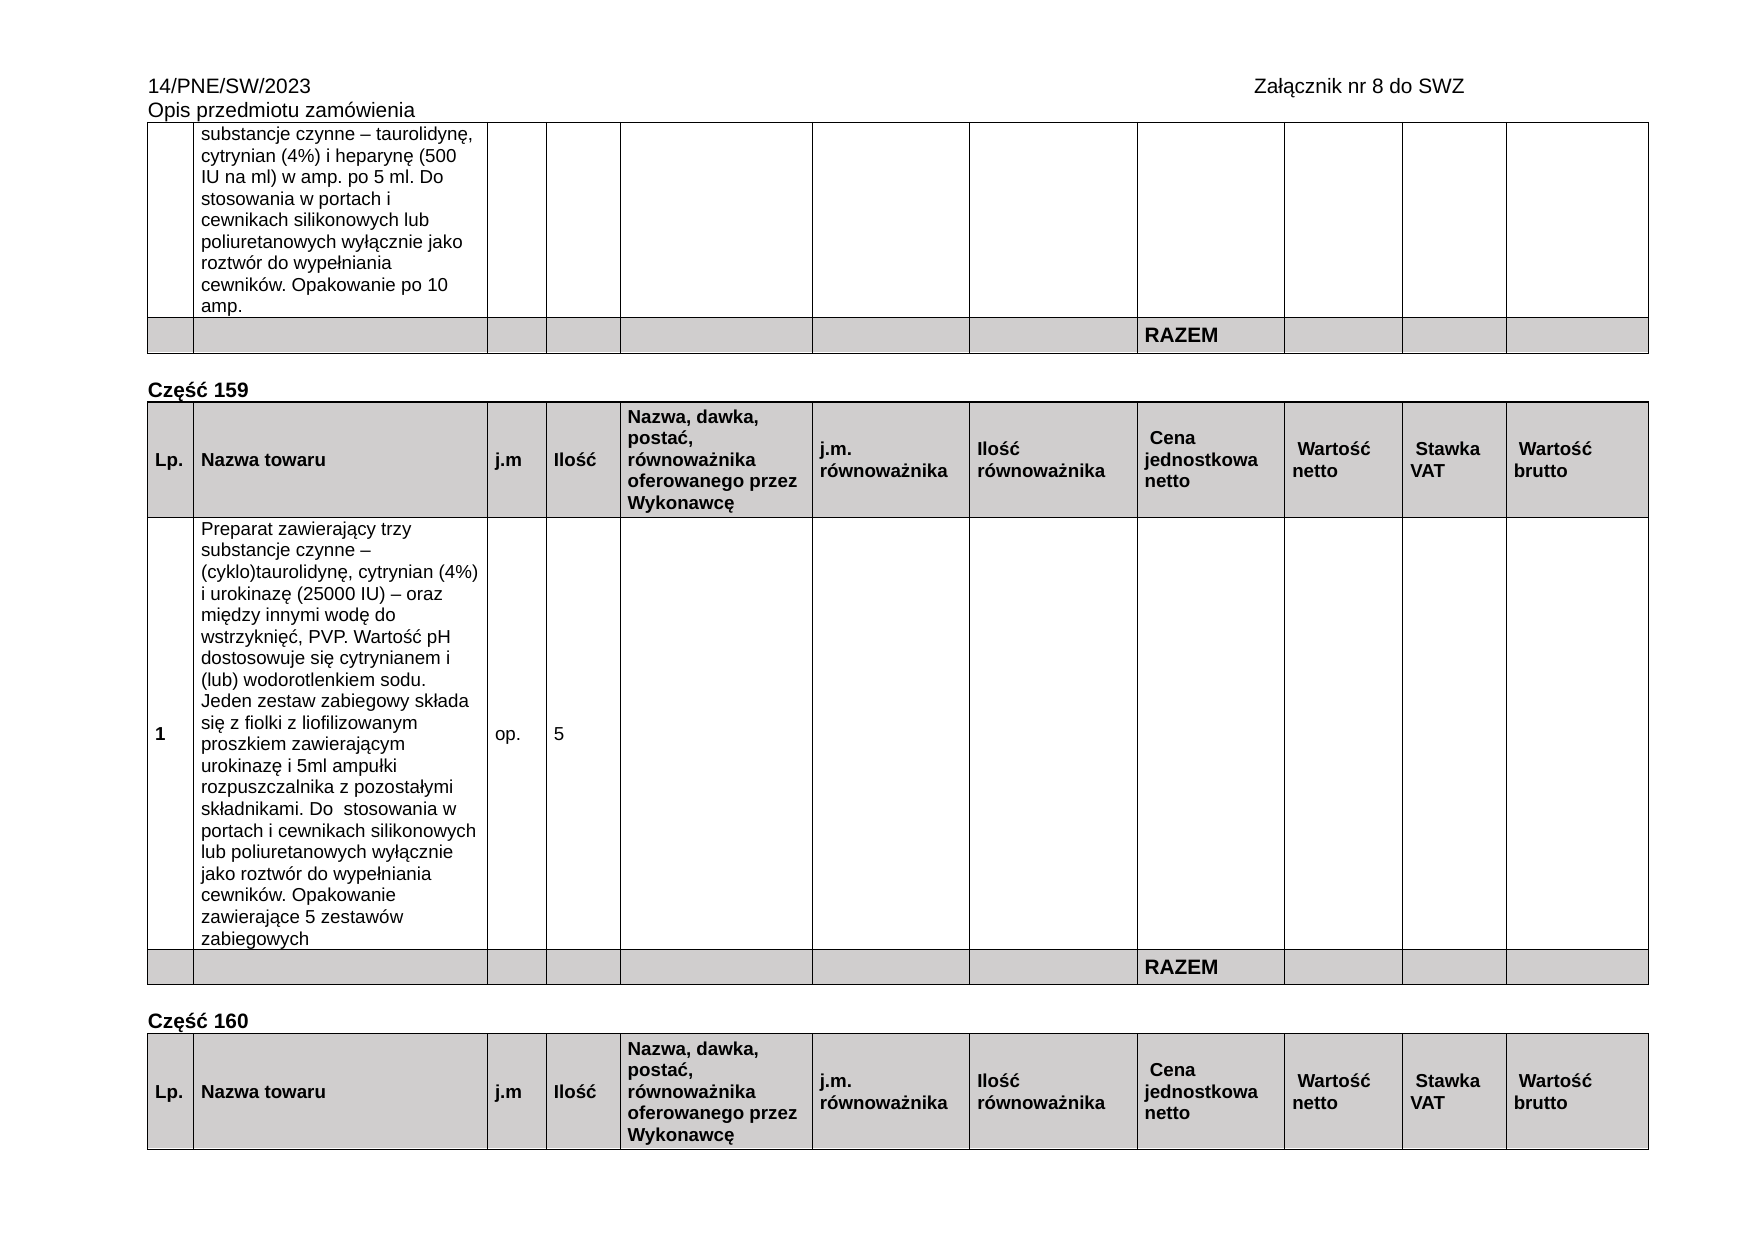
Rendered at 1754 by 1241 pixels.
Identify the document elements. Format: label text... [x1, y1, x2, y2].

table_header Stawka VAT [1403, 1034, 1506, 1148]
table_cell [1285, 518, 1402, 949]
table_cell [547, 950, 620, 984]
table_cell [194, 950, 487, 984]
table_cell [1138, 518, 1284, 949]
table_cell [488, 318, 546, 352]
table_cell [813, 950, 969, 984]
table_cell [148, 950, 193, 984]
table_cell [547, 318, 620, 352]
table_header Ilość [547, 1034, 620, 1148]
table_header Stawka VAT [1403, 403, 1506, 517]
table_header Nazwa, dawka, postać, równoważnika oferowanego przez Wykonawcę [621, 403, 812, 517]
table_header Wartość brutto [1507, 1034, 1648, 1148]
table_header Nazwa towaru [194, 1034, 487, 1148]
text Część 160 [148, 1009, 1606, 1033]
table_cell [1507, 123, 1648, 317]
table_cell [970, 123, 1137, 317]
table_cell [970, 518, 1137, 949]
table_cell [148, 318, 193, 352]
table_header Wartość netto [1285, 1034, 1402, 1148]
table_header Wartość netto [1285, 403, 1402, 517]
table_cell [547, 123, 620, 317]
table_cell [970, 950, 1137, 984]
table_cell [148, 123, 193, 317]
table_cell substancje czynne – taurolidynę, cytrynian (4%) i heparynę (500 IU na ml) w amp. po 5 ml. Do stosowania w portach i cewnikach silikonowych lub poliuretanowych wyłącznie jako roztwór do wypełniania cewników. Opakowanie po 10 amp. [194, 123, 487, 317]
table_cell [1285, 318, 1402, 352]
table_cell [488, 950, 546, 984]
table_cell Preparat zawierający trzy substancje czynne – (cyklo)taurolidynę, cytrynian (4%) i urokinazę (25000 IU) – oraz między innymi wodę do wstrzyknięć, PVP. Wartość pH dostosowuje się cytrynianem i (lub) wodorotlenkiem sodu. Jeden zestaw zabiegowy składa się z fiolki z liofilizowanym proszkiem zawierającym urokinazę i 5ml ampułki rozpuszczalnika z pozostałymi składnikami. Do stosowania w portach i cewnikach silikonowych lub poliuretanowych wyłącznie jako roztwór do wypełniania cewników. Opakowanie zawierające 5 zestawów zabiegowych [194, 518, 487, 949]
table_header Ilość [547, 403, 620, 517]
table_cell [813, 518, 969, 949]
table_cell [1507, 950, 1648, 984]
table_header Wartość brutto [1507, 403, 1648, 517]
text Część 159 [148, 377, 1606, 401]
table_cell [1138, 123, 1284, 317]
table_cell [1403, 950, 1506, 984]
table_cell [1507, 518, 1648, 949]
table_header Nazwa towaru [194, 403, 487, 517]
table_cell [813, 318, 969, 352]
table_cell [621, 318, 812, 352]
table_header Nazwa, dawka, postać, równoważnika oferowanego przez Wykonawcę [621, 1034, 812, 1148]
table_header j.m [488, 1034, 546, 1148]
table_cell [1285, 950, 1402, 984]
table_cell op. [488, 518, 546, 949]
table_cell RAZEM [1138, 950, 1284, 984]
table_header Ilość równoważnika [970, 1034, 1137, 1148]
table_cell [1285, 123, 1402, 317]
table_cell 5 [547, 518, 620, 949]
table_header Cena jednostkowa netto [1138, 403, 1284, 517]
table_cell RAZEM [1138, 318, 1284, 352]
table_header Ilość równoważnika [970, 403, 1137, 517]
table_cell [621, 123, 812, 317]
table_cell [813, 123, 969, 317]
table_cell 1 [148, 518, 193, 949]
table_cell [621, 518, 812, 949]
table_header j.m. równoważnika [813, 1034, 969, 1148]
table_cell [970, 318, 1137, 352]
table_cell [488, 123, 546, 317]
table_header Cena jednostkowa netto [1138, 1034, 1284, 1148]
table_cell [194, 318, 487, 352]
table_cell [1403, 318, 1506, 352]
table_header j.m [488, 403, 546, 517]
table_cell [621, 950, 812, 984]
table_cell [1403, 518, 1506, 949]
table_cell [1507, 318, 1648, 352]
table_cell [1403, 123, 1506, 317]
table_header j.m. równoważnika [813, 403, 969, 517]
table_header Lp. [148, 1034, 193, 1148]
table_header Lp. [148, 403, 193, 517]
